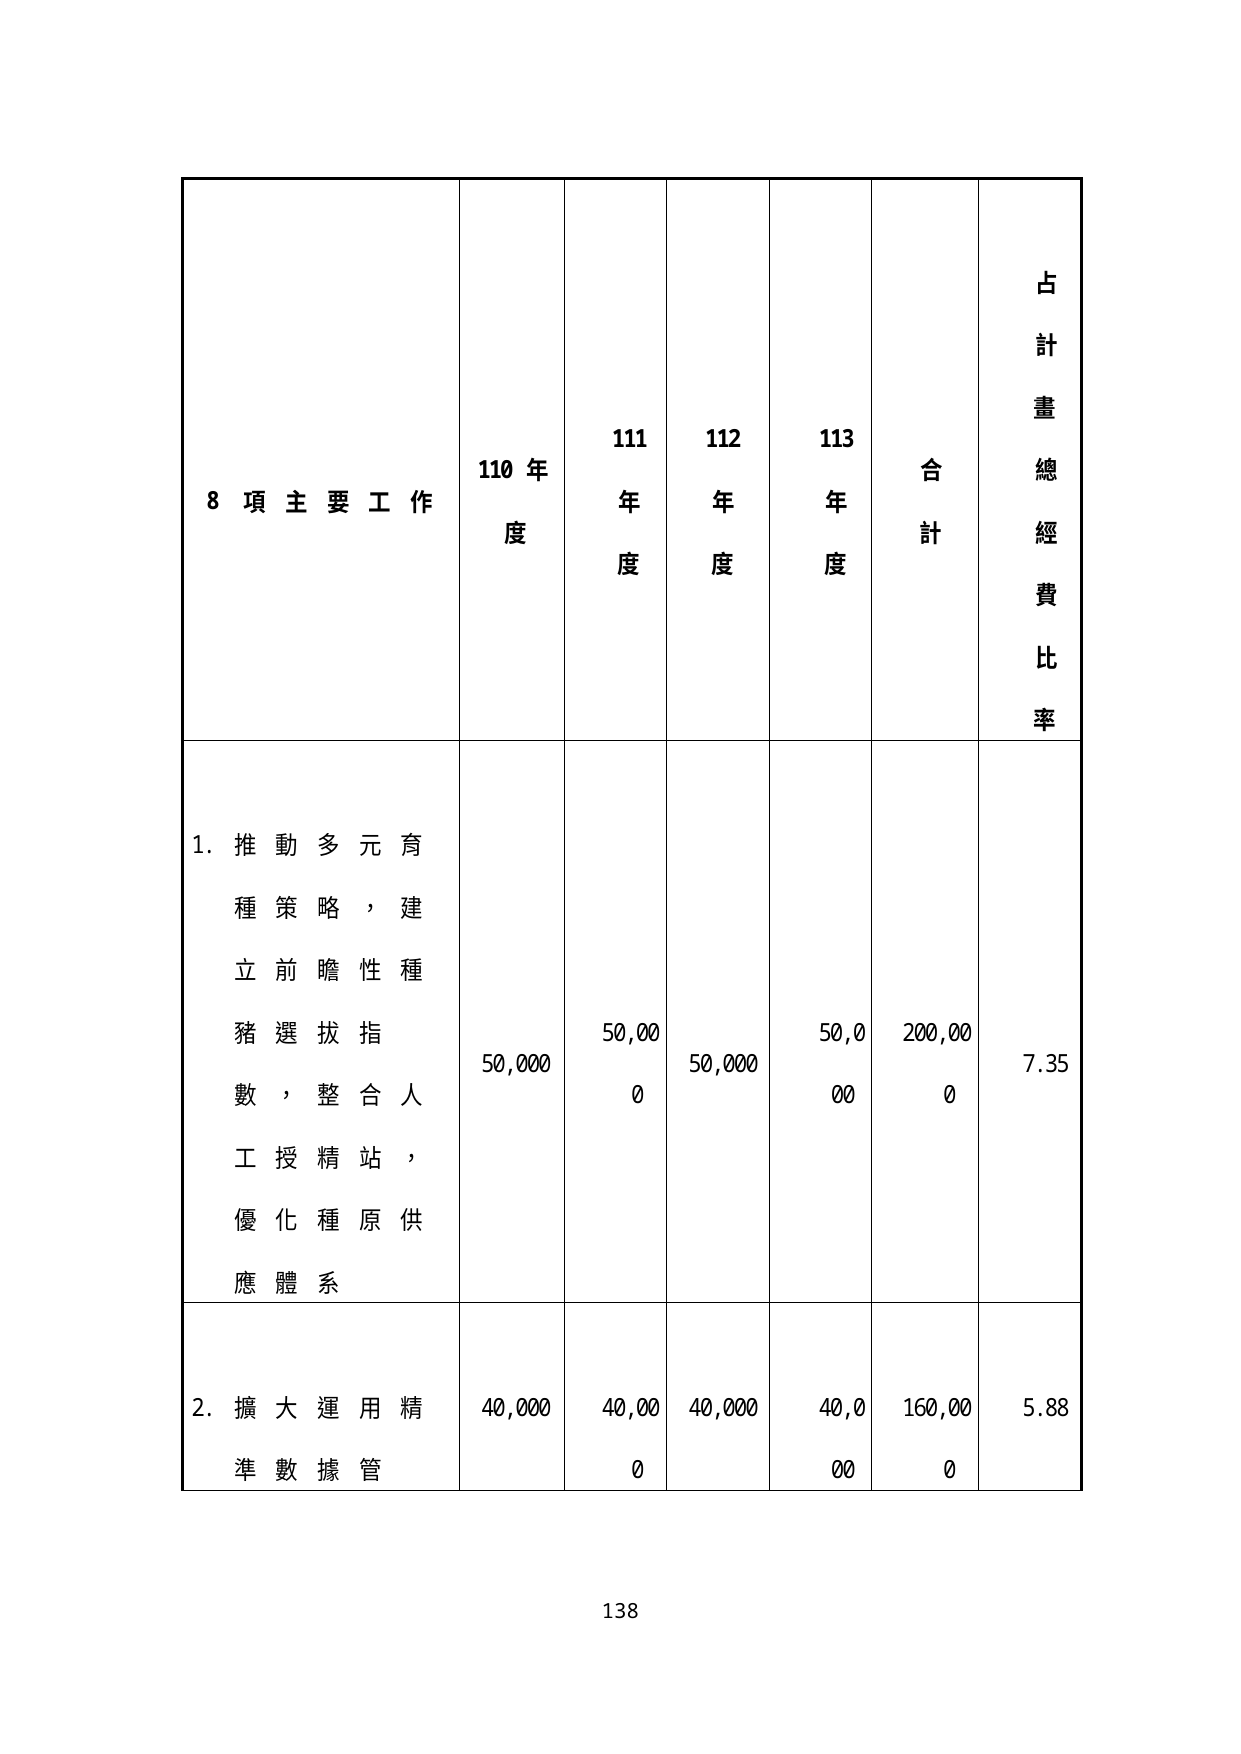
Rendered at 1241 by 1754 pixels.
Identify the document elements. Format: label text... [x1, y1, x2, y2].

table_cell 40,000 [460, 1303, 564, 1490]
table_header 111年度 [565, 180, 666, 740]
table_cell 50,000 [770, 741, 871, 1302]
table_header 占計畫 總經費比率 [979, 180, 1080, 740]
table_header 112年度 [667, 180, 769, 740]
table_cell 50,000 [565, 741, 666, 1302]
table_header 合計 [872, 180, 978, 740]
table_cell 50,000 [667, 741, 769, 1302]
table_header 113年度 [770, 180, 871, 740]
table_cell 200,000 [872, 741, 978, 1302]
table_cell 5.88 [979, 1303, 1080, 1490]
table_cell 40,000 [565, 1303, 666, 1490]
table_header 8項主要工作 [184, 180, 459, 740]
table_cell 160,000 [872, 1303, 978, 1490]
table_cell 40,000 [770, 1303, 871, 1490]
table_header 110年度 [460, 180, 564, 740]
table_cell 2.擴大運用精準數據管 [184, 1303, 459, 1490]
table_cell 50,000 [460, 741, 564, 1302]
table_cell 40,000 [667, 1303, 769, 1490]
table_cell 7.35 [979, 741, 1080, 1302]
table_cell 1.推動多元育種策略，建立前瞻性種豬選拔指數，整合人工授精站，優化種原供應體系 [184, 741, 459, 1302]
